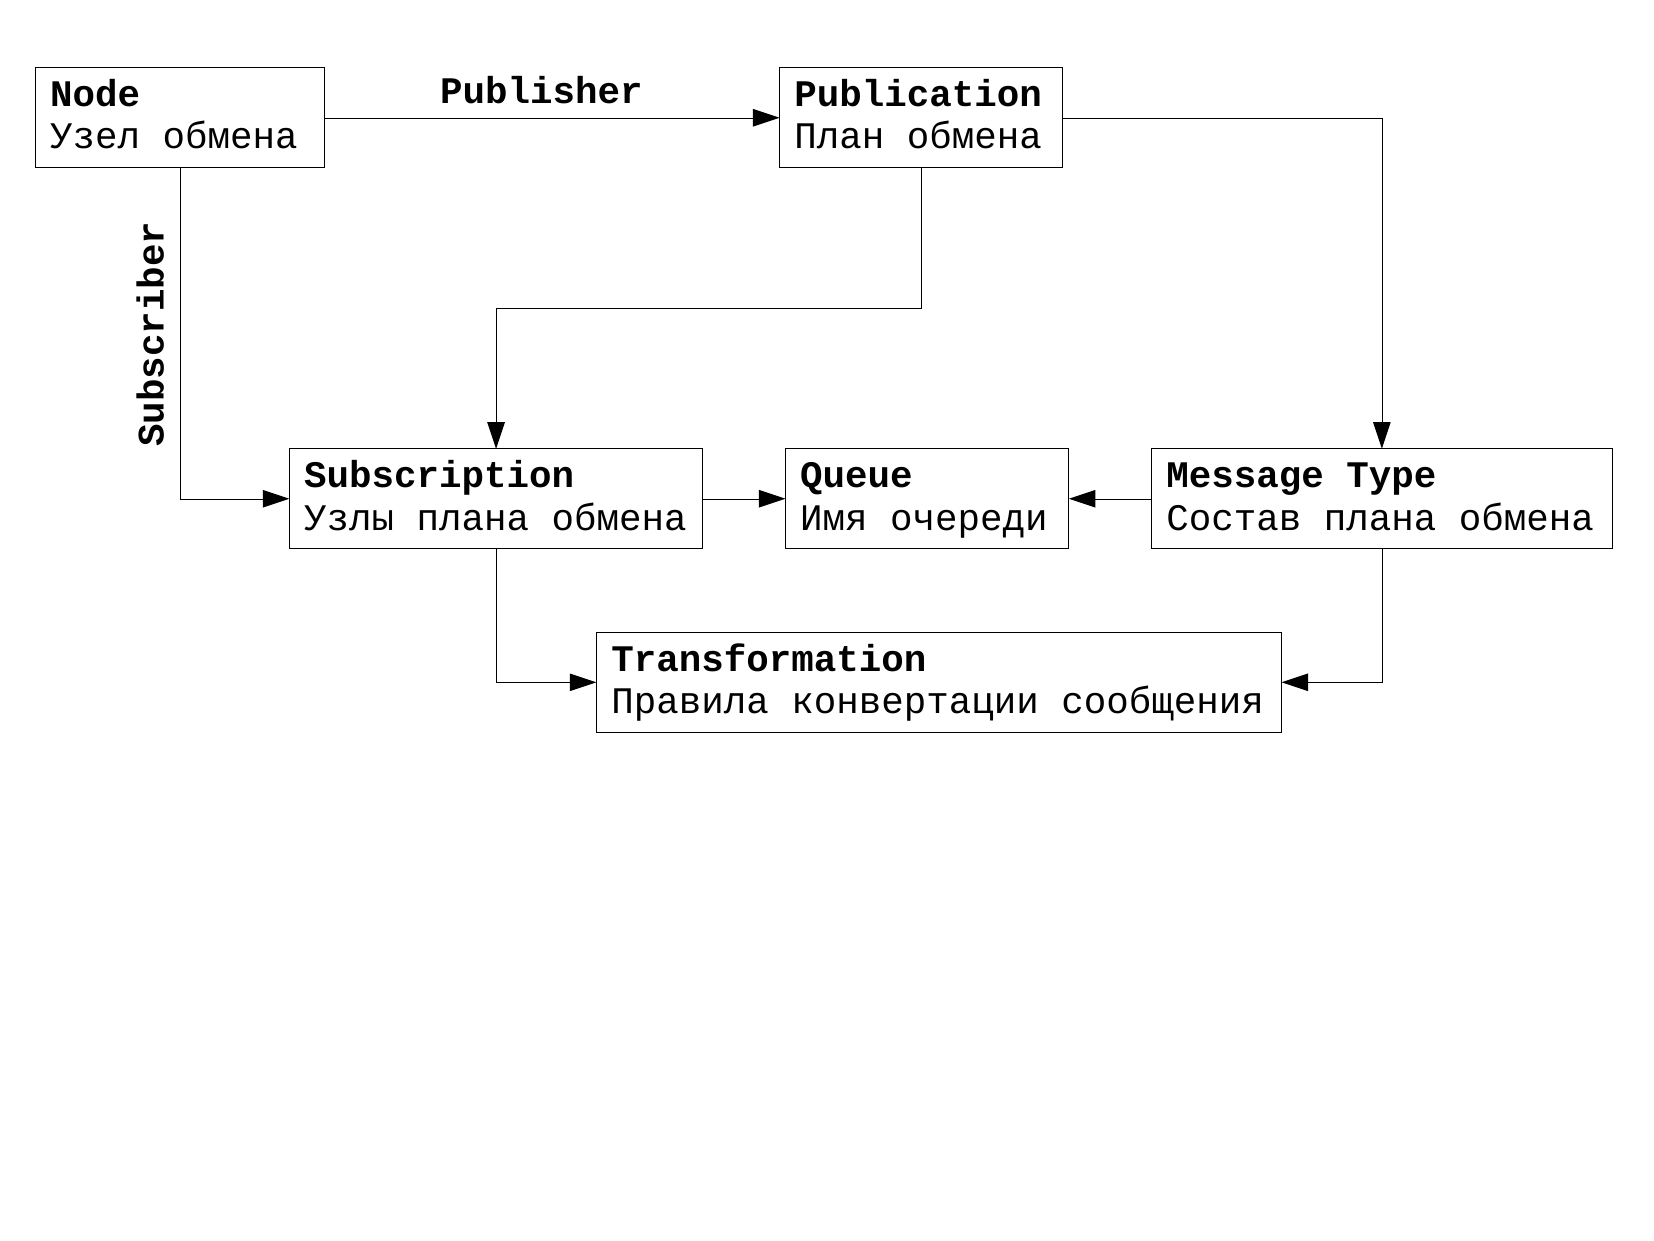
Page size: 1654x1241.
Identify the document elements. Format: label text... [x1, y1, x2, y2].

text_box Publication План обмена [779, 67, 1063, 168]
text_box Message Type Состав плана обмена [1151, 448, 1613, 549]
text_box Publisher [425, 119, 674, 123]
text_box Queue Имя очереди [785, 448, 1069, 549]
text_box Node Узел обмена [35, 67, 325, 168]
text_box Subscription Узлы плана обмена [289, 448, 703, 549]
text_box Subscriber [124, 189, 180, 462]
text_box Publisher [425, 64, 674, 118]
text_box Transformation Правила конвертации сообщения [596, 632, 1282, 733]
